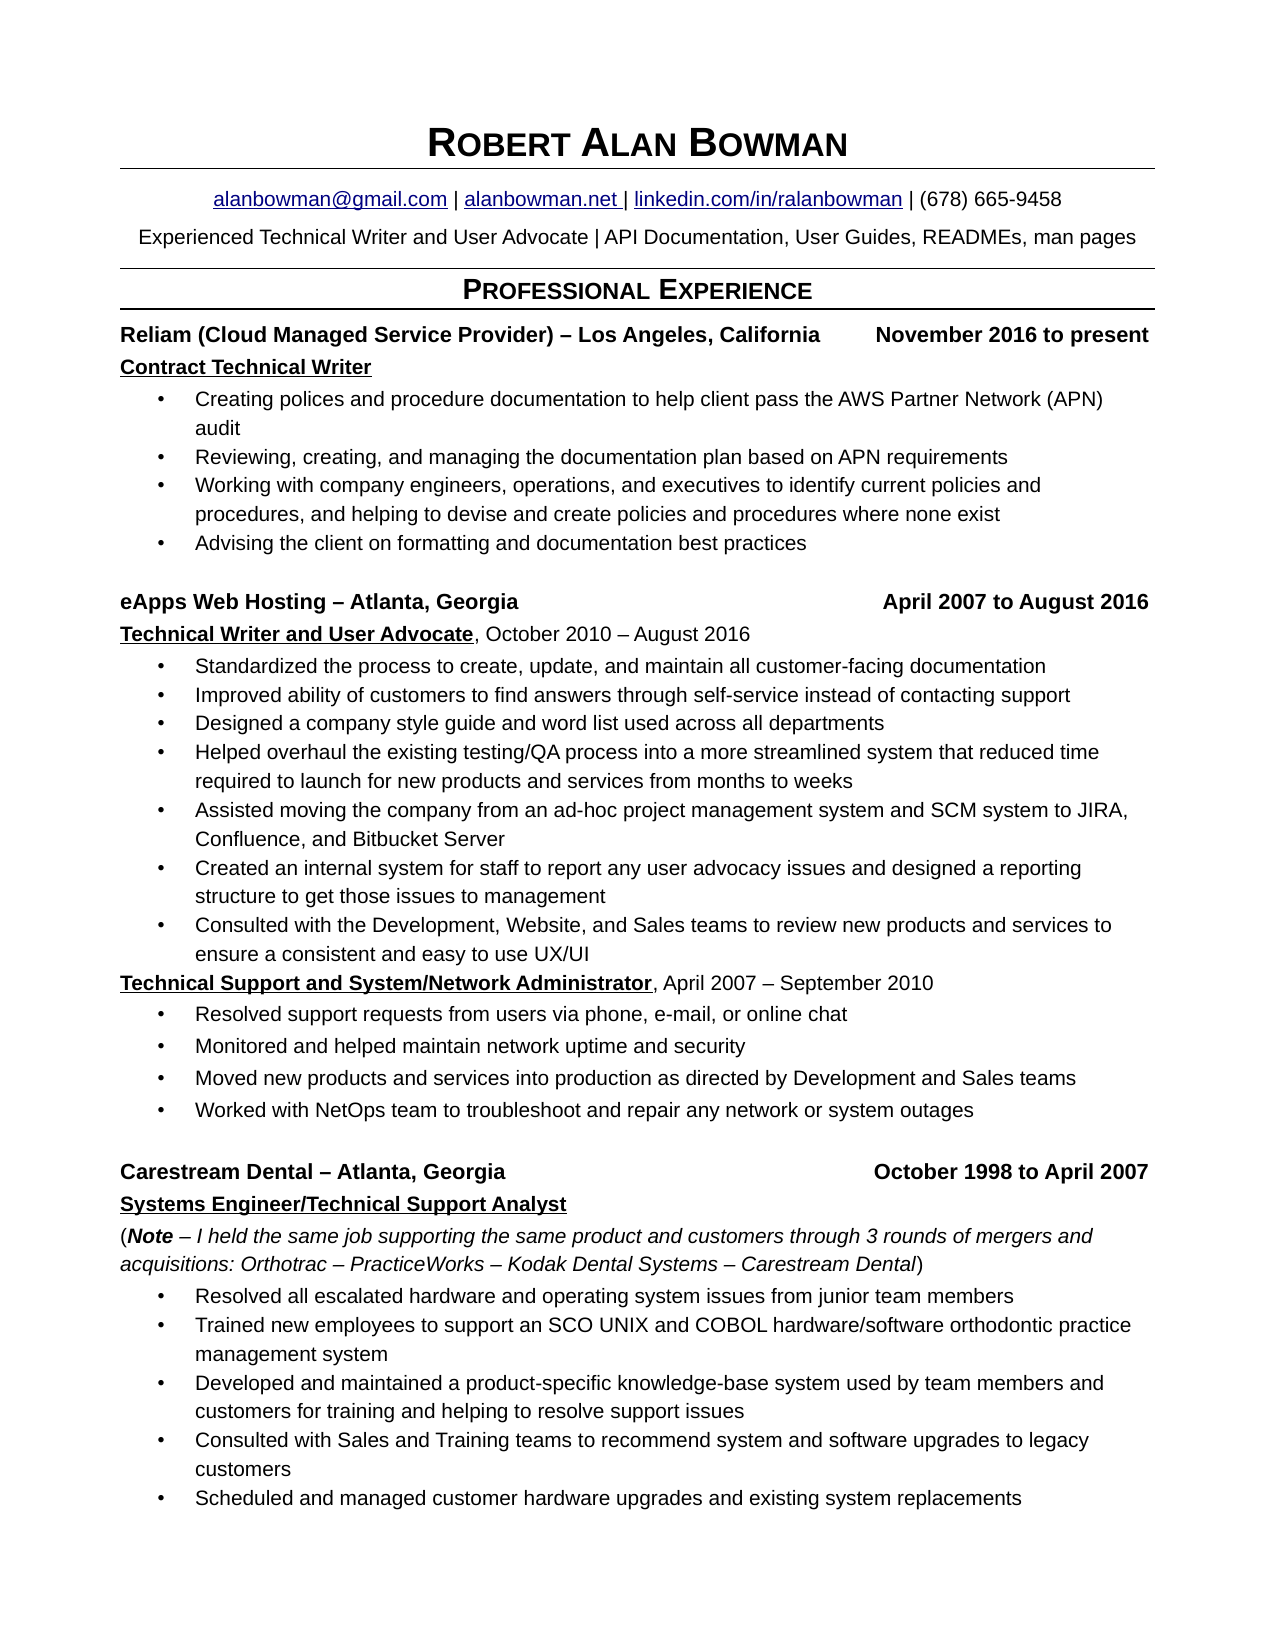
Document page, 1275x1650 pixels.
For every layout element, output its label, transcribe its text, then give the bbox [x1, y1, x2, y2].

text Technical Writer and User Advocate, October 2010 – August 2016 [120, 622, 1155, 646]
list Consulted with Sales and Training teams to recommend system and software upgrades to legacy customers [157, 1428, 1155, 1481]
subtitle Robert Alan Bowman [120, 115, 1155, 168]
list Advising the client on formatting and documentation best practices [157, 531, 1155, 555]
list Monitored and helped maintain network uptime and security [157, 1034, 1155, 1058]
list Working with company engineers, operations, and executives to identify current policies and procedures, and helping to devise and create policies and procedures where none exist [157, 473, 1155, 526]
list Assisted moving the company from an ad-hoc project management system and SCM system to JIRA, Confluence, and Bitbucket Server [157, 798, 1155, 851]
text Technical Support and System/Network Administrator, April 2007 – September 2010 [120, 971, 1155, 994]
list Helped overhaul the existing testing/QA process into a more streamlined system that reduced time required to launch for new products and services from months to weeks [157, 740, 1155, 793]
text Experienced Technical Writer and User Advocate | API Documentation, User Guides, READMEs, man pages [120, 224, 1155, 248]
text alanbowman@gmail.com | alanbowman.net | linkedin.com/in/ralanbowman | (678) 665-9458 [120, 181, 1155, 217]
text eApps Web Hosting – Atlanta, Georgia April 2007 to August 2016 [120, 588, 1155, 614]
text (Note – I held the same job supporting the same product and customers through 3 rounds of mergers and acquisitions: Orthotrac – PracticeWorks – Kodak Dental Systems – Carestream Dental) [120, 1223, 1155, 1276]
subtitle Professional Experience [120, 269, 1155, 308]
text Carestream Dental – Atlanta, Georgia October 1998 to April 2007 [120, 1158, 1155, 1184]
text Systems Engineer/Technical Support Analyst [120, 1192, 1155, 1216]
list Designed a company style guide and word list used across all departments [157, 711, 1155, 735]
list Reviewing, creating, and managing the documentation plan based on APN requirements [157, 444, 1155, 468]
list Created an internal system for staff to report any user advocacy issues and designed a reporting structure to get those issues to management [157, 855, 1155, 908]
list Worked with NetOps team to troubleshoot and repair any network or system outages [157, 1098, 1155, 1122]
list Resolved support requests from users via phone, e-mail, or online chat [157, 1002, 1155, 1026]
text Contract Technical Writer [120, 355, 1155, 379]
text Reliam (Cloud Managed Service Provider) – Los Angeles, California November 2016 to present [120, 322, 1155, 347]
list Improved ability of customers to find answers through self-service instead of contacting support [157, 682, 1155, 706]
list Standardized the process to create, update, and maintain all customer-facing documentation [157, 653, 1155, 678]
list Creating polices and procedure documentation to help client pass the AWS Partner Network (APN) audit [157, 387, 1155, 440]
list Trained new employees to support an SCO UNIX and COBOL hardware/software orthodontic practice management system [157, 1313, 1155, 1366]
list Resolved all escalated hardware and operating system issues from junior team members [157, 1284, 1155, 1308]
list Scheduled and managed customer hardware upgrades and existing system replacements [157, 1486, 1155, 1510]
list Consulted with the Development, Website, and Sales teams to review new products and services to ensure a consistent and easy to use UX/UI [157, 913, 1155, 966]
list Moved new products and services into production as directed by Development and Sales teams [157, 1066, 1155, 1090]
list Developed and maintained a product-specific knowledge-base system used by team members and customers for training and helping to resolve support issues [157, 1371, 1155, 1423]
